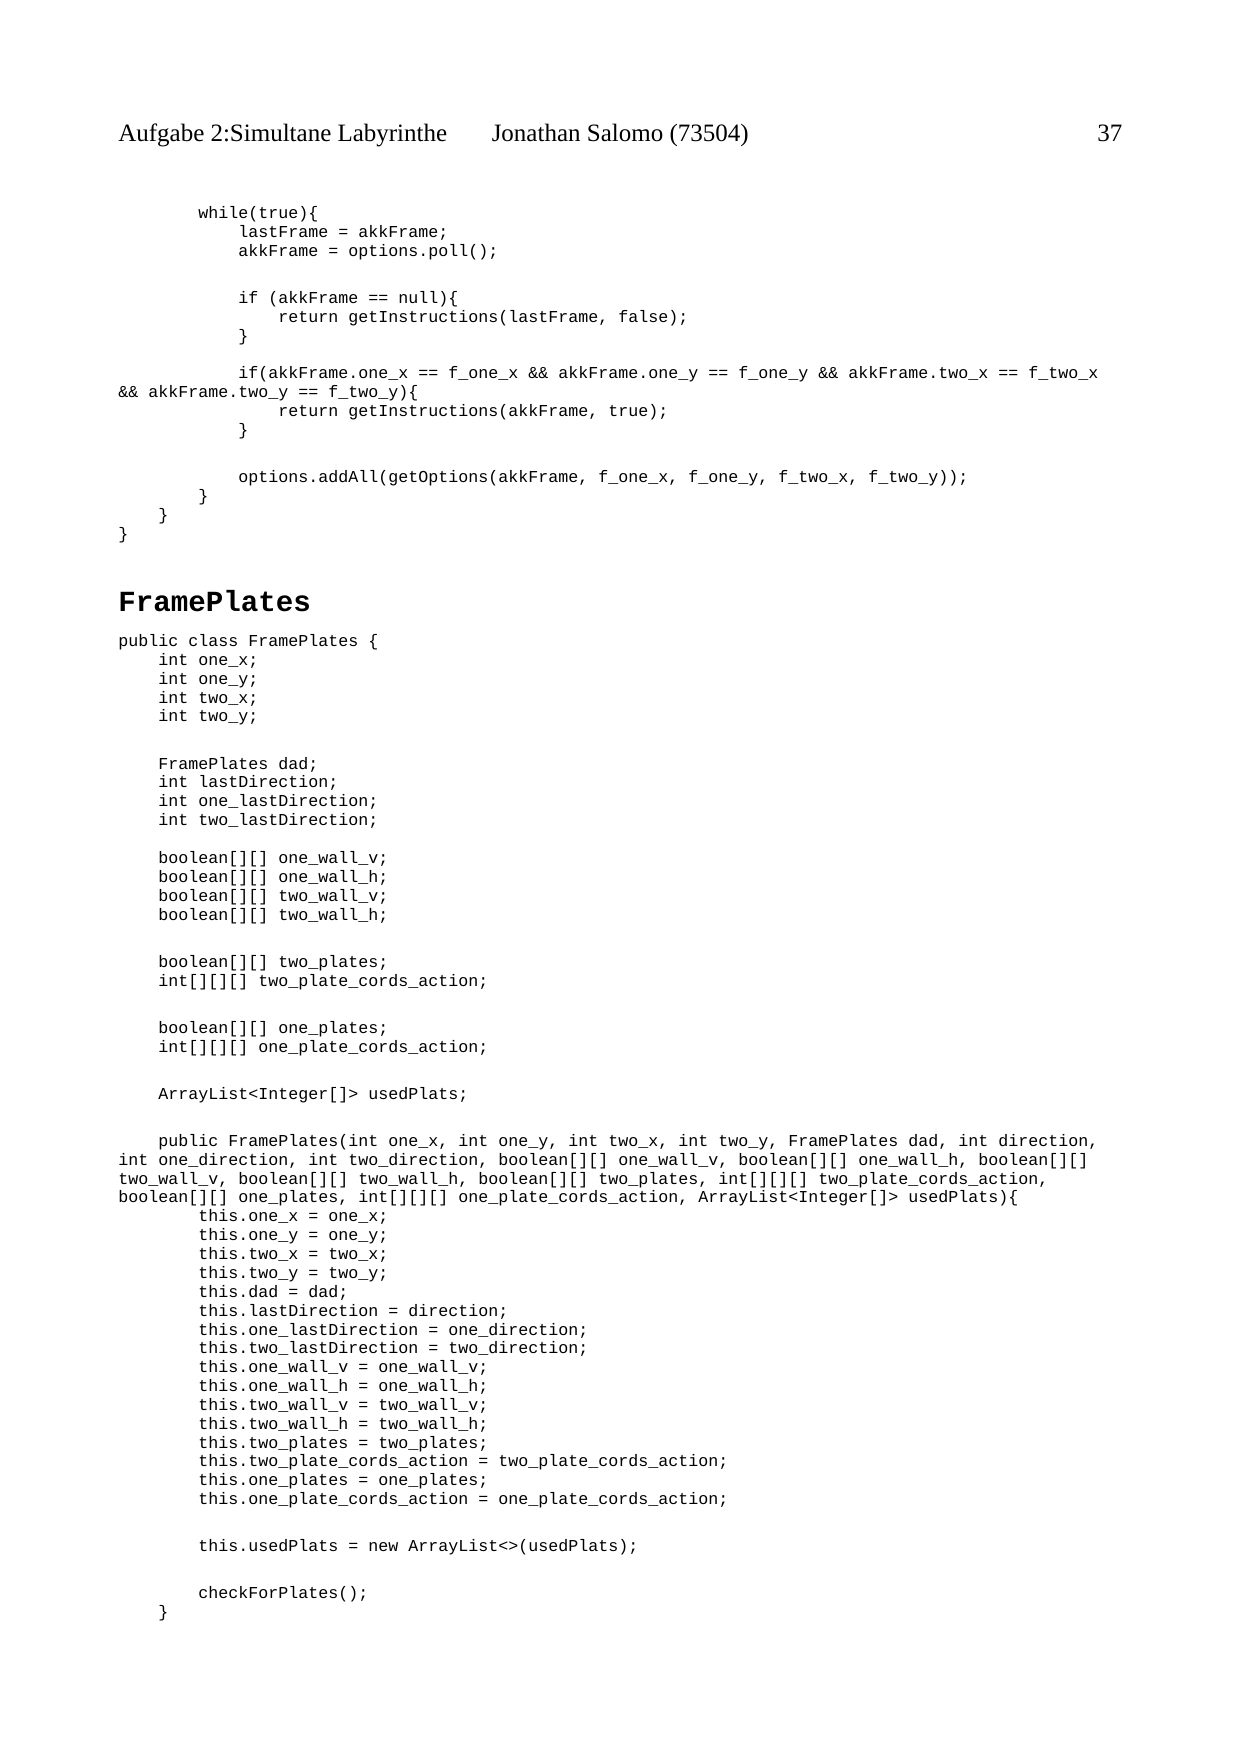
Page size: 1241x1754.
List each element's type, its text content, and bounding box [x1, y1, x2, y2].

text akkFrame = options.poll(); [118, 242, 1122, 261]
text boolean[][] one_wall_v; [118, 849, 1122, 868]
text this.one_y = one_y; [118, 1227, 1122, 1246]
text this.two_lastDirection = two_direction; [118, 1340, 1122, 1359]
text boolean[][] one_plates; [118, 1019, 1122, 1038]
text this.dad = dad; [118, 1283, 1122, 1302]
text boolean[][] two_wall_v; [118, 887, 1122, 906]
text } [118, 1604, 1122, 1623]
text int lastDirection; [118, 774, 1122, 793]
text checkForPlates(); [118, 1585, 1122, 1604]
text int[][][] two_plate_cords_action; [118, 972, 1122, 991]
text return getInstructions(akkFrame, true); [118, 403, 1122, 422]
text boolean[][] two_plates; [118, 953, 1122, 972]
text int two_y; [118, 708, 1122, 727]
text lastFrame = akkFrame; [118, 223, 1122, 242]
text public class FramePlates { [118, 633, 1122, 651]
text ArrayList<Integer[]> usedPlats; [118, 1085, 1122, 1104]
text public FramePlates(int one_x, int one_y, int two_x, int two_y, FramePlates dad, int direction, int one_direction, int two_direction, boolean[][] one_wall_v, boolean[][] one_wall_h, boolean[][] two_wall_v, boolean[][] two_wall_h, boolean[][] two_plates, int[][][] two_plate_cords_action, boolean[][] one_plates, int[][][] one_plate_cords_action, ArrayList<Integer[]> usedPlats){ [118, 1132, 1122, 1208]
subtitle FramePlates [118, 587, 1122, 620]
text boolean[][] two_wall_h; [118, 906, 1122, 925]
text int one_lastDirection; [118, 793, 1122, 812]
text } [118, 488, 1122, 506]
text return getInstructions(lastFrame, false); [118, 308, 1122, 327]
text boolean[][] one_wall_h; [118, 868, 1122, 887]
text this.two_y = two_y; [118, 1264, 1122, 1283]
text this.lastDirection = direction; [118, 1302, 1122, 1321]
text this.one_x = one_x; [118, 1208, 1122, 1227]
text this.two_x = two_x; [118, 1246, 1122, 1264]
text int[][][] one_plate_cords_action; [118, 1038, 1122, 1057]
text this.one_wall_h = one_wall_h; [118, 1378, 1122, 1396]
text int one_x; [118, 651, 1122, 670]
text } [118, 422, 1122, 440]
text this.two_plates = two_plates; [118, 1434, 1122, 1453]
text int two_x; [118, 689, 1122, 708]
text } [118, 327, 1122, 346]
text this.one_wall_v = one_wall_v; [118, 1359, 1122, 1378]
text } [118, 506, 1122, 525]
text this.two_plate_cords_action = two_plate_cords_action; [118, 1453, 1122, 1472]
text if (akkFrame == null){ [118, 289, 1122, 308]
text options.addAll(getOptions(akkFrame, f_one_x, f_one_y, f_two_x, f_two_y)); [118, 469, 1122, 488]
text while(true){ [118, 205, 1122, 223]
text int one_y; [118, 670, 1122, 689]
text if(akkFrame.one_x == f_one_x && akkFrame.one_y == f_one_y && akkFrame.two_x == f_two_x && akkFrame.two_y == f_two_y){ [118, 365, 1122, 403]
text FramePlates dad; [118, 755, 1122, 774]
text this.two_wall_h = two_wall_h; [118, 1415, 1122, 1434]
text this.one_plates = one_plates; [118, 1472, 1122, 1491]
text int two_lastDirection; [118, 812, 1122, 831]
text this.one_lastDirection = one_direction; [118, 1321, 1122, 1340]
text } [118, 525, 1122, 544]
text this.usedPlats = new ArrayList<>(usedPlats); [118, 1538, 1122, 1557]
text this.two_wall_v = two_wall_v; [118, 1396, 1122, 1415]
text this.one_plate_cords_action = one_plate_cords_action; [118, 1491, 1122, 1509]
